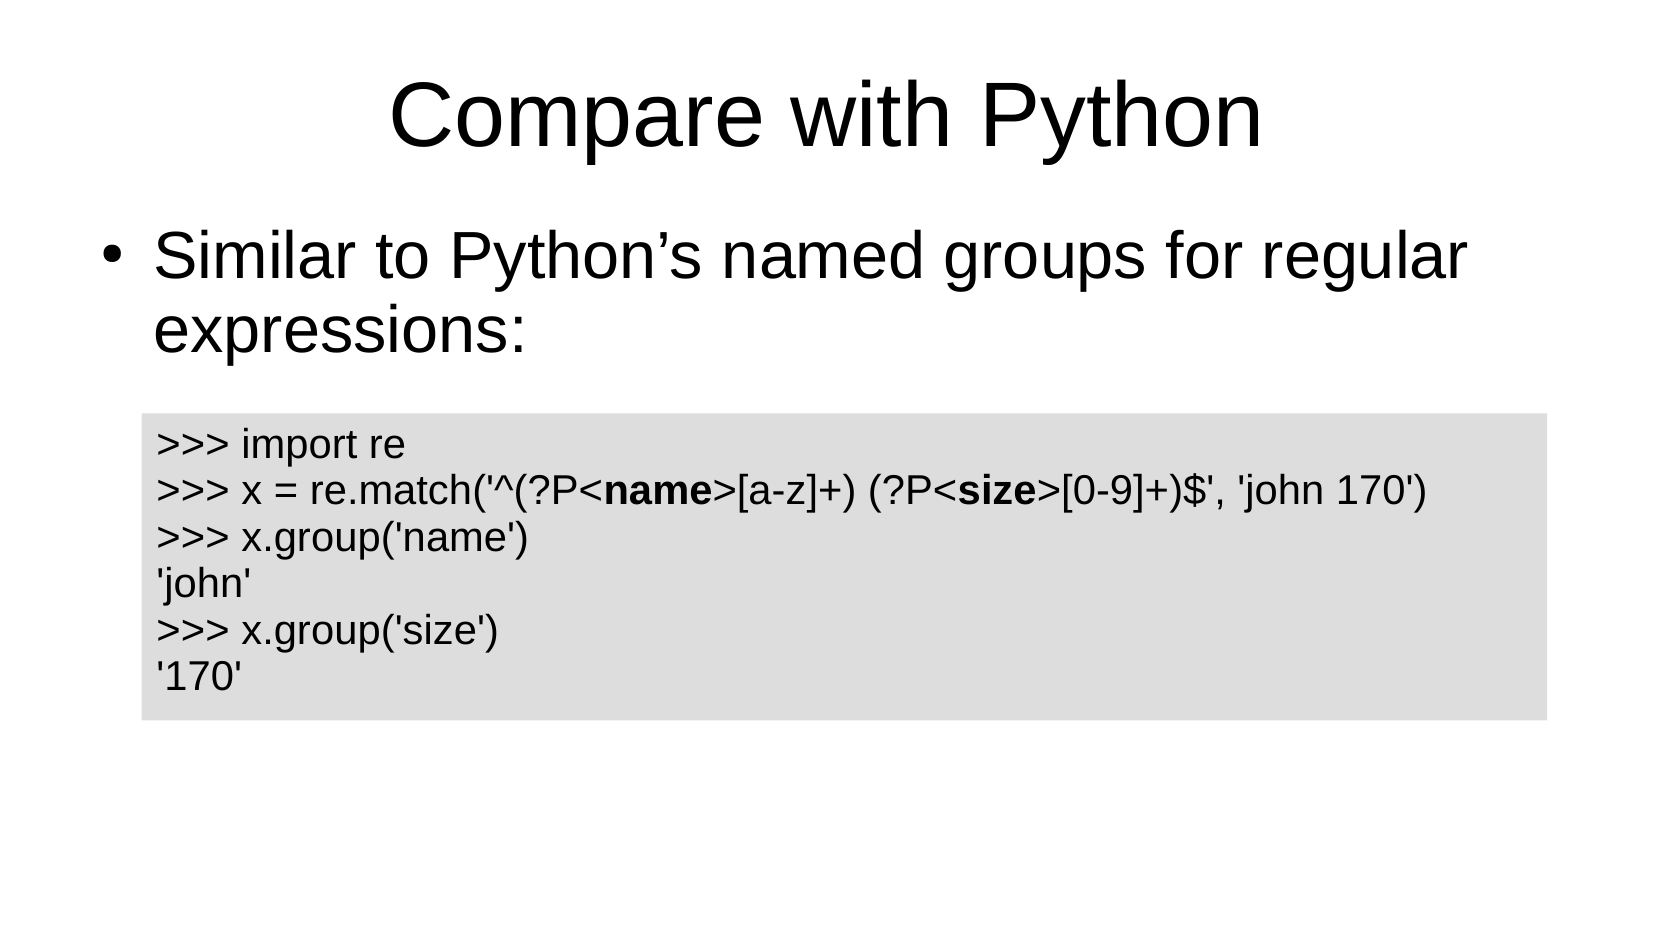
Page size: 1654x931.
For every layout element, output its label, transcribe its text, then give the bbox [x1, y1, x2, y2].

title Compare with Python [82, 37, 1571, 193]
list Similar to Python’s named groups for regular expressions: [82, 217, 1571, 402]
text_box >>> import re >>> x = re.match('^(?P<name>[a-z]+) (?P<size>[0-9]+)$', 'john 170') >>> x.group('name') 'john' >>> x.group('size') '170' [141, 413, 1548, 721]
